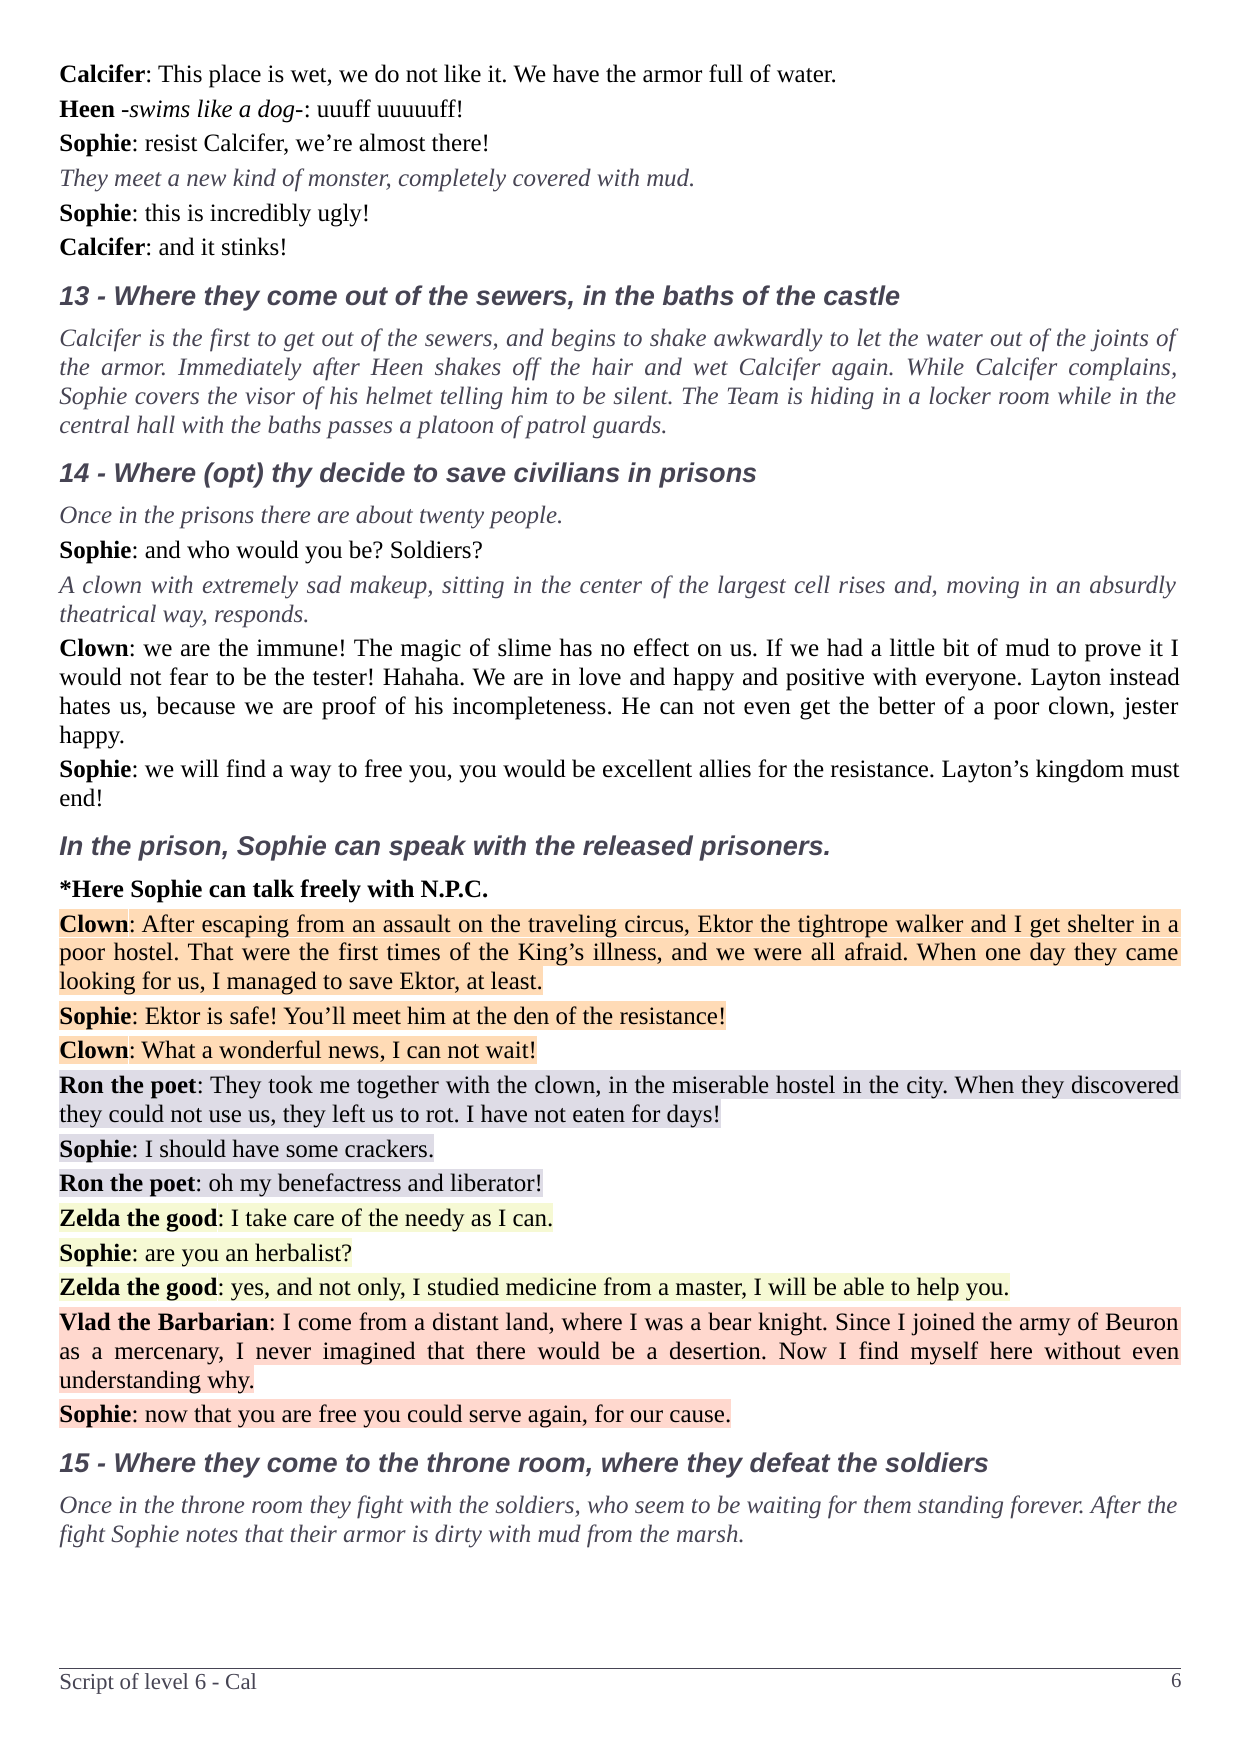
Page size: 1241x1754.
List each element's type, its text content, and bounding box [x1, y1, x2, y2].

text Vlad the Barbarian: I come from a distant land, where I was a bear knight. Since I joined the army of Beuron as a mercenary, I never imagined that there would be a desertion. Now I find myself here without even understanding why. [59, 1307, 1181, 1393]
subtitle 13 - Where they come out of the sewers, in the baths of the castle [59, 280, 1181, 311]
text Sophie: this is incredibly ugly! [59, 198, 1181, 227]
text Sophie: resist Calcifer, we’re almost there! [59, 128, 1181, 157]
text Clown: we are the immune! The magic of slime has no effect on us. If we had a little bit of mud to prove it I would not fear to be the tester! Hahaha. We are in love and happy and positive with everyone. Layton instead hates us, because we are proof of his incompleteness. He can not even get the better of a poor clown, jester happy. [59, 633, 1181, 748]
text Sophie: are you an herbalist? [59, 1238, 1181, 1267]
text Ron the poet: They took me together with the clown, in the miserable hostel in the city. When they discovered they could not use us, they left us to rot. I have not eaten for days! [59, 1070, 1181, 1128]
text Ron the poet: oh my benefactress and liberator! [59, 1168, 1181, 1197]
text Calcifer: and it stinks! [59, 232, 1181, 261]
text Sophie: and who would you be? Soldiers? [59, 535, 1181, 564]
text A clown with extremely sad makeup, sitting in the center of the largest cell rises and, moving in an absurdly theatrical way, responds. [59, 570, 1181, 627]
text Sophie: we will find a way to free you, you would be excellent allies for the resistance. Layton’s kingdom must end! [59, 754, 1181, 812]
text Once in the throne room they fight with the soldiers, who seem to be waiting for them standing forever. After the fight Sophie notes that their armor is dirty with mud from the marsh. [59, 1490, 1181, 1548]
text They meet a new kind of monster, completely covered with mud. [59, 163, 1181, 192]
text Zelda the good: I take care of the needy as I can. [59, 1203, 1181, 1232]
text Calcifer: This place is wet, we do not like it. We have the armor full of water. [59, 59, 1181, 88]
subtitle In the prison, Sophie can speak with the released prisoners. [59, 830, 1181, 862]
text Sophie: now that you are free you could serve again, for our cause. [59, 1399, 1181, 1428]
text *Here Sophie can talk freely with N.P.C. [59, 874, 1181, 903]
text Once in the prisons there are about twenty people. [59, 501, 1181, 529]
subtitle 14 - Where (opt) thy decide to save civilians in prisons [59, 457, 1181, 488]
text Zelda the good: yes, and not only, I studied medicine from a master, I will be able to help you. [59, 1272, 1181, 1301]
text Calcifer is the first to get out of the sewers, and begins to shake awkwardly to let the water out of the joints of the armor. Immediately after Heen shakes off the hair and wet Calcifer again. While Calcifer complains, Sophie covers the visor of his helmet telling him to be silent. The Team is hiding in a locker room while in the central hall with the baths passes a platoon of patrol guards. [59, 323, 1181, 438]
text Sophie: I should have some crackers. [59, 1134, 1181, 1162]
text Clown: After escaping from an assault on the traveling circus, Ektor the tightrope walker and I get shelter in a poor hostel. That were the first times of the King’s illness, and we were all afraid. When one day they came looking for us, I managed to save Ektor, at least. [59, 909, 1181, 995]
text Sophie: Ektor is safe! You’ll meet him at the den of the resistance! [59, 1001, 1181, 1030]
text Heen -swims like a dog-: uuuff uuuuuff! [59, 94, 1181, 122]
text Clown: What a wonderful news, I can not wait! [59, 1036, 1181, 1064]
subtitle 15 - Where they come to the throne room, where they defeat the soldiers [59, 1447, 1181, 1478]
